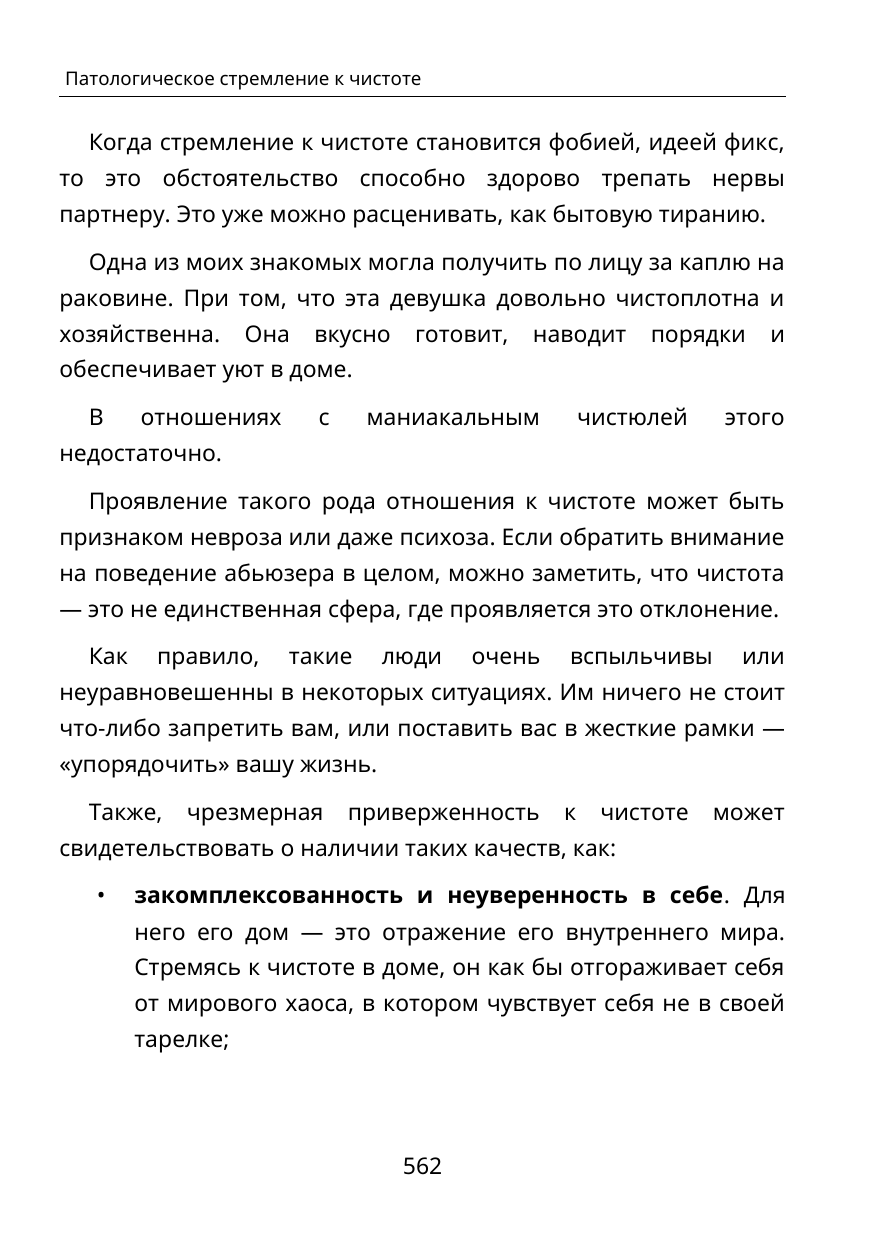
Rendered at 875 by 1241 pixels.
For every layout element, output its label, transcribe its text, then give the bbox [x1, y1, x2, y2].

text Когда стремление к чистоте становится фобией, идеей фикс, то это обстоятельство способно здорово трепать нервы партнеру. Это уже можно расценивать, как бытовую тиранию. [59, 126, 786, 229]
list закомплексованность и неуверенность в себе. Для него его дом — это отражение его внутреннего мира. Стремясь к чистоте в доме, он как бы отгораживает себя от мирового хаоса, в котором чувствует себя не в своей тарелке; [97, 879, 786, 1054]
text Как правило, такие люди очень вспыльчивы или неуравновешенны в некоторых ситуациях. Им ничего не стоит что-либо запретить вам, или поставить вас в жесткие рамки — «упорядочить» вашу жизнь. [59, 640, 786, 779]
text Проявление такого рода отношения к чистоте может быть признаком невроза или даже психоза. Если обратить внимание на поведение абьюзера в целом, можно заметить, что чистота — это не единственная сфера, где проявляется это отклонение. [59, 485, 786, 624]
text Одна из моих знакомых могла получить по лицу за каплю на раковине. При том, что эта девушка довольно чистоплотна и хозяйственна. Она вкусно готовит, наводит порядки и обеспечивает уют в доме. [59, 246, 786, 385]
text В отношениях с маниакальным чистюлей этого недостаточно. [59, 401, 786, 468]
text Также, чрезмерная приверженность к чистоте может свидетельствовать о наличии таких качеств, как: [59, 796, 786, 863]
